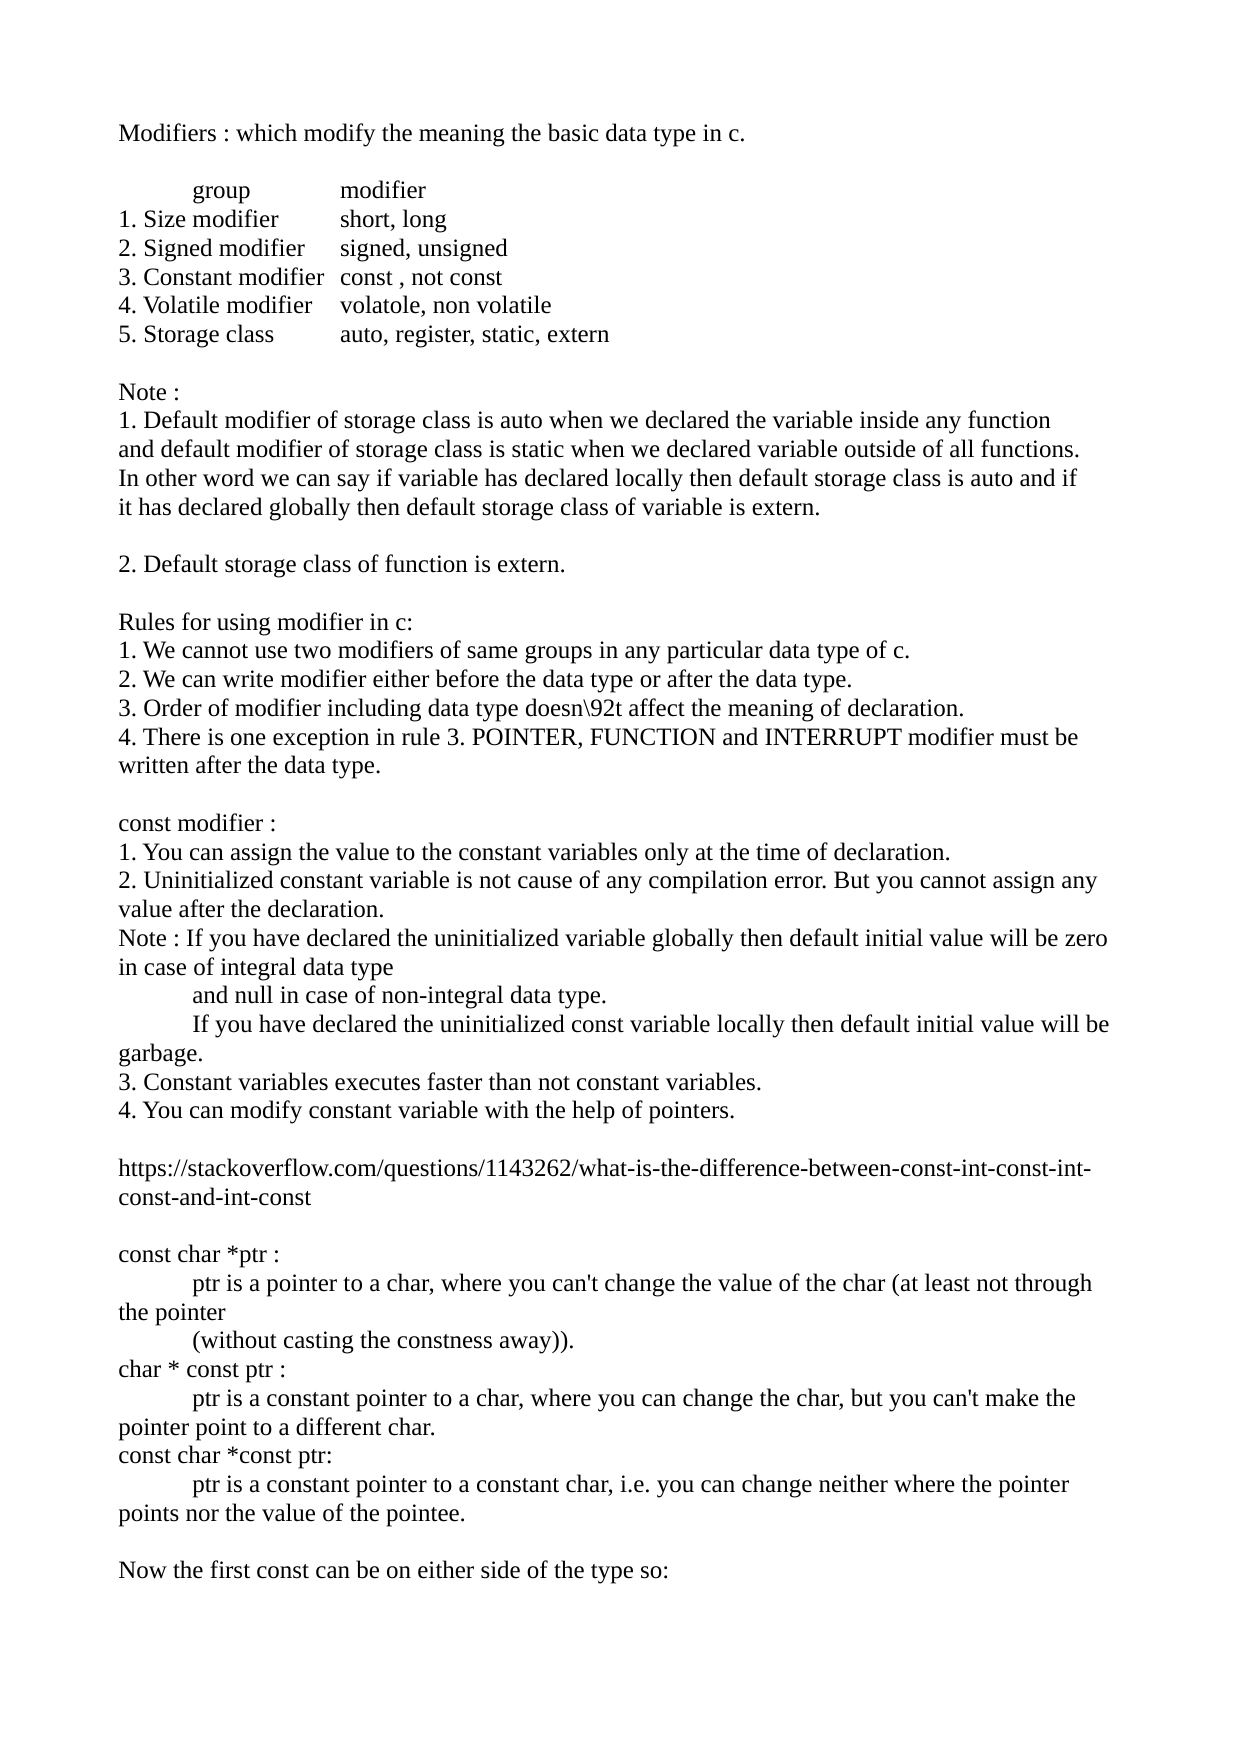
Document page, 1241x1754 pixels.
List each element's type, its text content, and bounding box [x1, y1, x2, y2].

text 2. Signed modifier signed, unsigned [118, 233, 1122, 262]
text 1. We cannot use two modifiers of same groups in any particular data type of c. [118, 636, 1122, 664]
text ptr is a pointer to a char, where you can't change the value of the char (at least not through the pointer [118, 1268, 1122, 1326]
text In other word we can say if variable has declared locally then default storage class is auto and if [118, 463, 1122, 492]
text it has declared globally then default storage class of variable is extern. [118, 492, 1122, 521]
text Note : If you have declared the uninitialized variable globally then default initial value will be zero in case of integral data type [118, 923, 1122, 981]
text 5. Storage class auto, register, static, extern [118, 319, 1122, 348]
text 2. Uninitialized constant variable is not cause of any compilation error. But you cannot assign any value after the declaration. [118, 866, 1122, 923]
text 3. Order of modifier including data type doesn\92t affect the meaning of declaration. [118, 693, 1122, 722]
text Modifiers : which modify the meaning the basic data type in c. [118, 118, 1122, 147]
text (without casting the constness away)). [118, 1326, 1122, 1354]
text 4. Volatile modifier volatole, non volatile [118, 291, 1122, 319]
text 3. Constant modifier const , not const [118, 262, 1122, 291]
text 3. Constant variables executes faster than not constant variables. [118, 1067, 1122, 1096]
text 2. We can write modifier either before the data type or after the data type. [118, 664, 1122, 693]
text https://stackoverflow.com/questions/1143262/what-is-the-difference-between-const-int-const-int-const-and-int-const [118, 1153, 1122, 1211]
text Note : [118, 377, 1122, 406]
text const char *const ptr: [118, 1441, 1122, 1469]
text ptr is a constant pointer to a constant char, i.e. you can change neither where the pointer points nor the value of the pointee. [118, 1469, 1122, 1527]
text If you have declared the uninitialized const variable locally then default initial value will be garbage. [118, 1009, 1122, 1067]
text char * const ptr : [118, 1354, 1122, 1383]
text 1. Size modifier short, long [118, 204, 1122, 233]
text const char *ptr : [118, 1239, 1122, 1268]
text Now the first const can be on either side of the type so: [118, 1556, 1122, 1584]
text group modifier [118, 176, 1122, 204]
text const modifier : [118, 808, 1122, 837]
text and default modifier of storage class is static when we declared variable outside of all functions. [118, 434, 1122, 463]
text ptr is a constant pointer to a char, where you can change the char, but you can't make the pointer point to a different char. [118, 1383, 1122, 1441]
text 2. Default storage class of function is extern. [118, 549, 1122, 578]
text 1. Default modifier of storage class is auto when we declared the variable inside any function [118, 406, 1122, 434]
text 4. You can modify constant variable with the help of pointers. [118, 1096, 1122, 1124]
text 4. There is one exception in rule 3. POINTER, FUNCTION and INTERRUPT modifier must be written after the data type. [118, 722, 1122, 779]
text Rules for using modifier in c: [118, 607, 1122, 636]
text and null in case of non-integral data type. [118, 981, 1122, 1009]
text 1. You can assign the value to the constant variables only at the time of declaration. [118, 837, 1122, 866]
